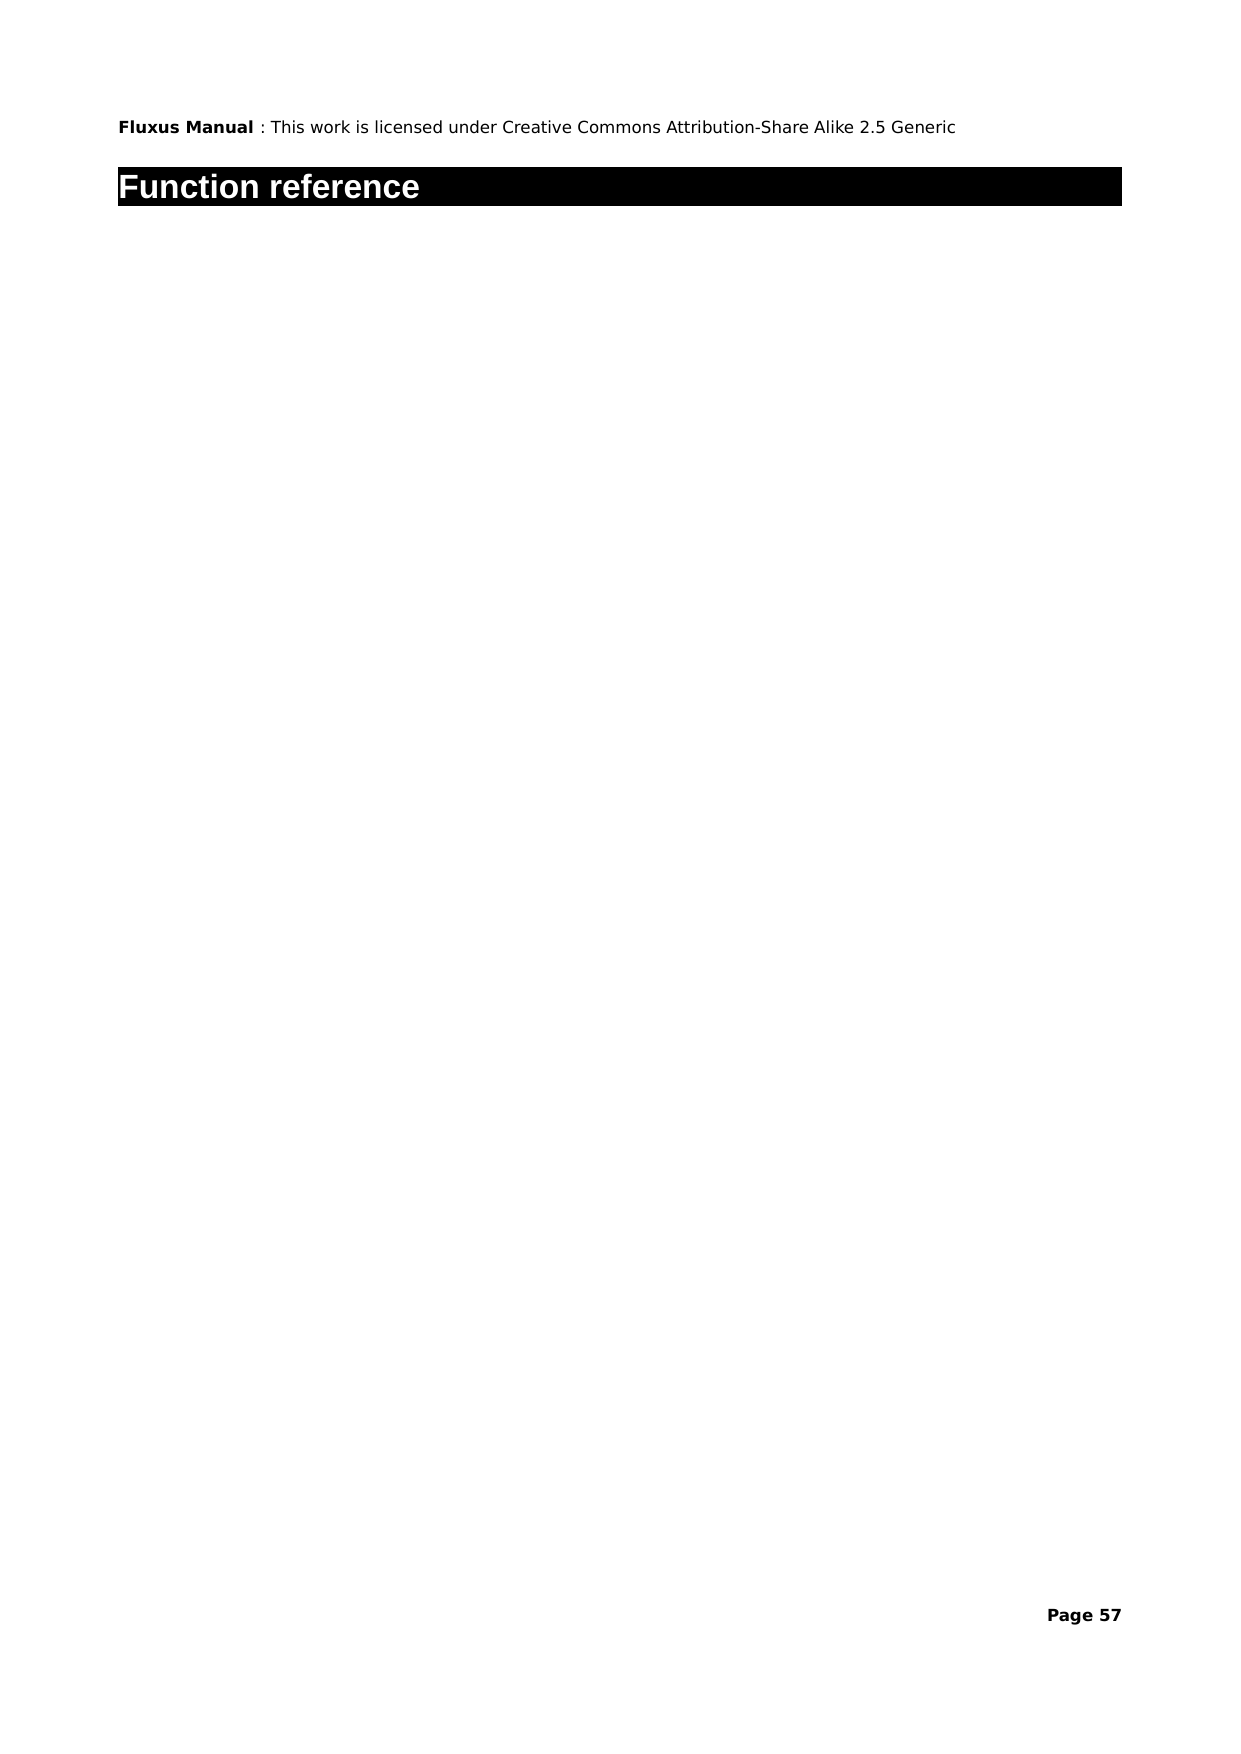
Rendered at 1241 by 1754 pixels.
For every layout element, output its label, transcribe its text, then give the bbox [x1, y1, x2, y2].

subtitle Function reference [118, 167, 1122, 206]
